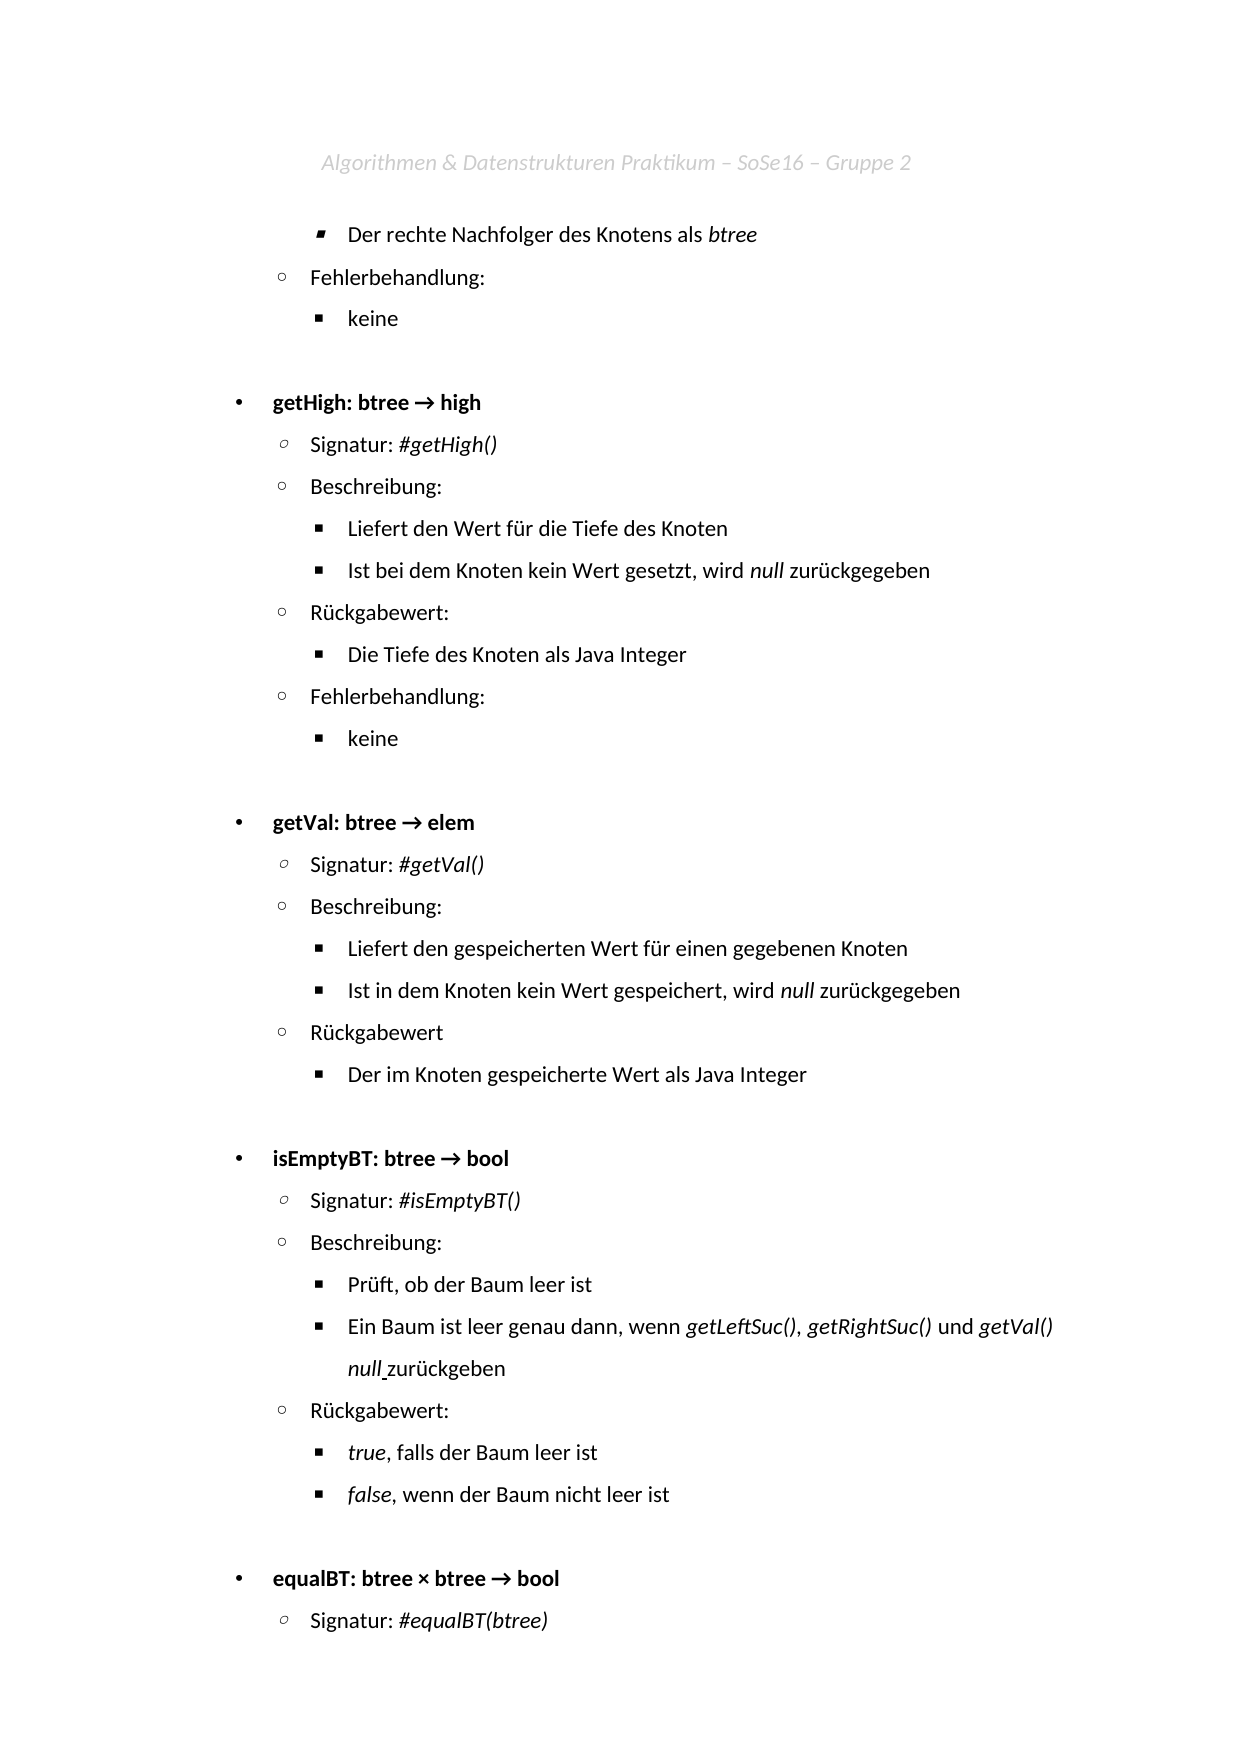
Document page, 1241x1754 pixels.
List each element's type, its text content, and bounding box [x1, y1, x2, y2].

list Liefert den gespeicherten Wert für einen gegebenen Knoten [310, 934, 1093, 962]
list equalBT: btree × btree → bool [235, 1564, 1093, 1592]
list Rückgabewert: [273, 1396, 1093, 1424]
list isEmptyBT: btree → bool [235, 1144, 1093, 1172]
list getVal: btree → elem [235, 808, 1093, 836]
list Der im Knoten gespeicherte Wert als Java Integer [310, 1060, 1093, 1088]
list Signatur: #getHigh() [273, 431, 1093, 458]
list getHigh: btree → high [235, 388, 1093, 417]
list Prüft, ob der Baum leer ist [310, 1270, 1093, 1298]
list Beschreibung: [273, 892, 1093, 920]
list keine [310, 304, 1093, 333]
list true, falls der Baum leer ist [310, 1438, 1093, 1466]
list Beschreibung: [273, 472, 1093, 501]
list false, wenn der Baum nicht leer ist [310, 1480, 1093, 1508]
list Die Tiefe des Knoten als Java Integer [310, 640, 1093, 668]
list Rückgabewert: [273, 598, 1093, 626]
list Fehlerbehandlung: [273, 263, 1093, 291]
list Signatur: #isEmptyBT() [273, 1186, 1093, 1214]
list Ist bei dem Knoten kein Wert gesetzt, wird null zurückgegeben [310, 556, 1093, 584]
list Fehlerbehandlung: [273, 682, 1093, 710]
list Signatur: #getVal() [273, 850, 1093, 878]
list keine [310, 724, 1093, 752]
list Rückgabewert [273, 1018, 1093, 1046]
list Ist in dem Knoten kein Wert gespeichert, wird null zurückgegeben [310, 976, 1093, 1004]
list Ein Baum ist leer genau dann, wenn getLeftSuc(), getRightSuc() und getVal() null zurückgeben [310, 1312, 1093, 1382]
list Signatur: #equalBT(btree) [273, 1606, 1093, 1634]
list Beschreibung: [273, 1228, 1093, 1256]
list Der rechte Nachfolger des Knotens als btree [310, 221, 1093, 249]
list Liefert den Wert für die Tiefe des Knoten [310, 514, 1093, 542]
